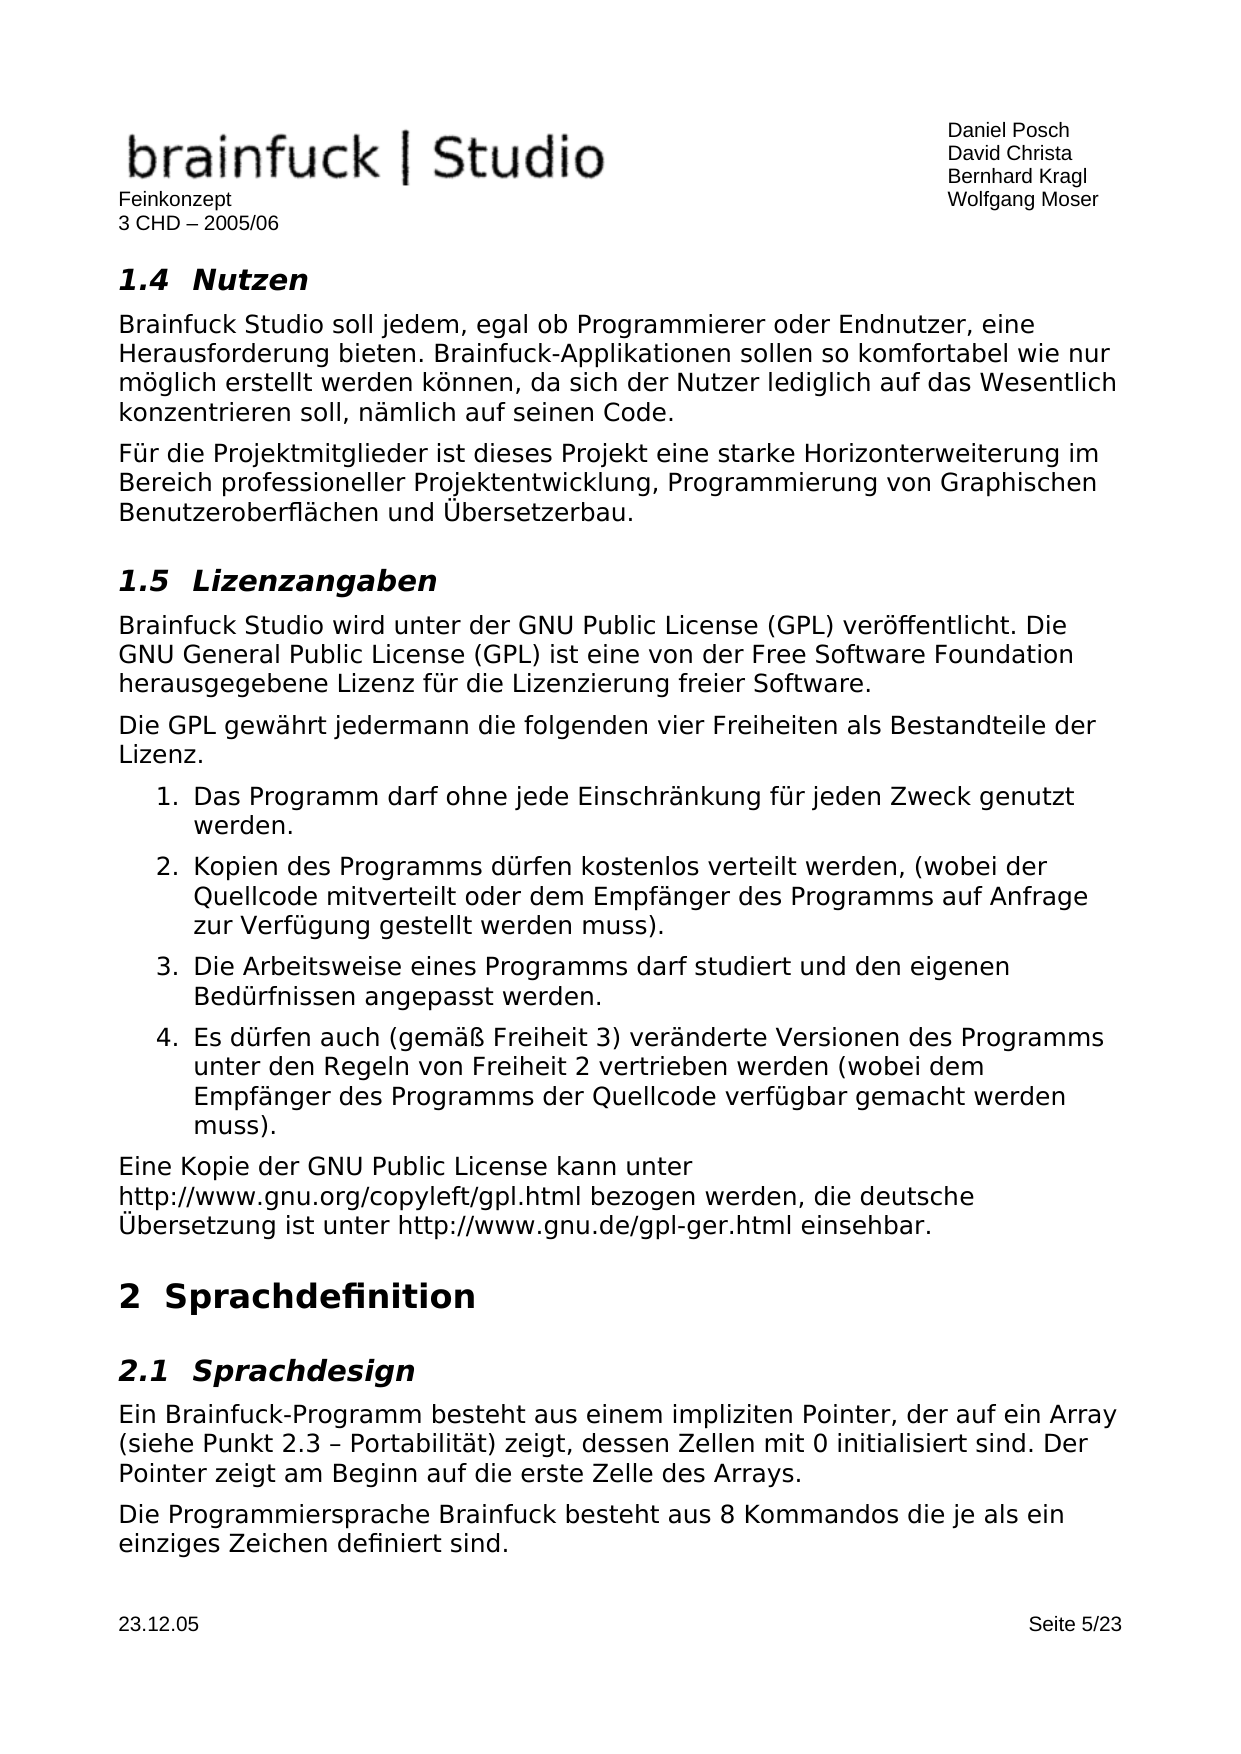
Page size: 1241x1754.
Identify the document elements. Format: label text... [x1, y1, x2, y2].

text Für die Projektmitglieder ist dieses Projekt eine starke Horizonterweiterung im Bereich professioneller Projektentwicklung, Programmierung von Graphischen Benutzeroberflächen und Übersetzerbau. [118, 439, 1122, 527]
text Die Programmiersprache Brainfuck besteht aus 8 Kommandos die je als ein einziges Zeichen definiert sind. [118, 1501, 1122, 1559]
subtitle Nutzen [118, 264, 1122, 298]
subtitle Sprachdefinition [118, 1277, 1122, 1317]
text Brainfuck Studio soll jedem, egal ob Programmierer oder Endnutzer, eine Herausforderung bieten. Brainfuck-Applikationen sollen so komfortabel wie nur möglich erstellt werden können, da sich der Nutzer lediglich auf das Wesentlich konzentrieren soll, nämlich auf seinen Code. [118, 310, 1122, 427]
text Die GPL gewährt jedermann die folgenden vier Freiheiten als Bestandteile der Lizenz. [118, 711, 1122, 769]
list Kopien des Programms dürfen kostenlos verteilt werden, (wobei der Quellcode mitverteilt oder dem Empfänger des Programms auf Anfrage zur Verfügung gestellt werden muss). [156, 852, 1122, 940]
text Brainfuck Studio wird unter der GNU Public License (GPL) veröffentlicht. Die GNU General Public License (GPL) ist eine von der Free Software Foundation herausgegebene Lizenz für die Lizenzierung freier Software. [118, 611, 1122, 698]
list Das Programm darf ohne jede Einschränkung für jeden Zweck genutzt werden. [156, 782, 1122, 840]
text Ein Brainfuck-Programm besteht aus einem impliziten Pointer, der auf ein Array (siehe Punkt 2.3 – Portabilität) zeigt, dessen Zellen mit 0 initialisiert sind. Der Pointer zeigt am Beginn auf die erste Zelle des Arrays. [118, 1401, 1122, 1488]
picture [118, 118, 609, 187]
text Eine Kopie der GNU Public License kann unter http://www.gnu.org/copyleft/gpl.html bezogen werden, die deutsche Übersetzung ist unter http://www.gnu.de/gpl-ger.html einsehbar. [118, 1152, 1122, 1240]
list Es dürfen auch (gemäß Freiheit 3) veränderte Versionen des Programms unter den Regeln von Freiheit 2 vertrieben werden (wobei dem Empfänger des Programms der Quellcode verfügbar gemacht werden muss). [156, 1023, 1122, 1140]
subtitle Lizenzangaben [118, 564, 1122, 598]
subtitle Sprachdesign [118, 1354, 1122, 1388]
list Die Arbeitsweise eines Programms darf studiert und den eigenen Bedürfnissen angepasst werden. [156, 952, 1122, 1011]
